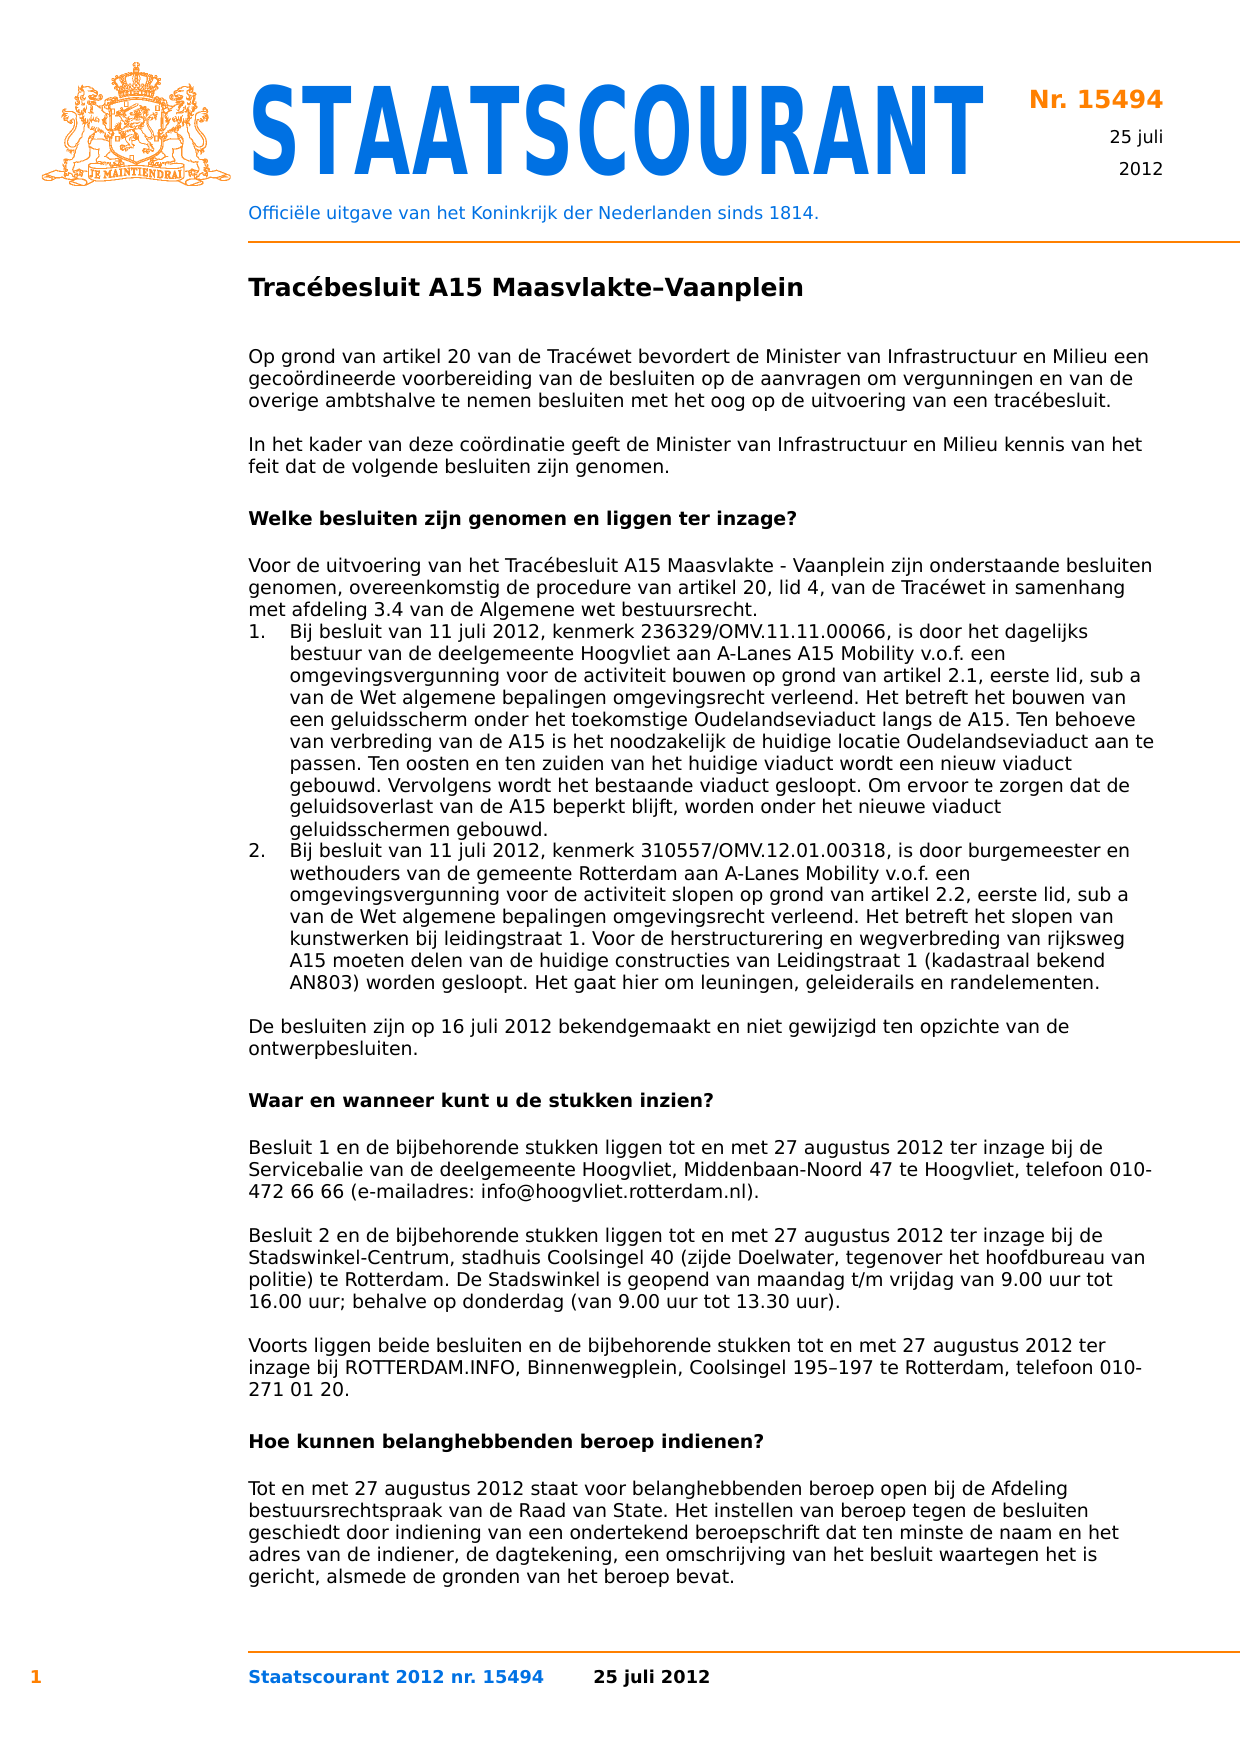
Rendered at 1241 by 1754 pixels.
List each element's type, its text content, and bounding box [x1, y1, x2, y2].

text Voor de uitvoering van het Tracébesluit A15 Maasvlakte - Vaanplein zijn onderstaande besluiten genomen, overeenkomstig de procedure van artikel 20, lid 4, van de Tracéwet in samenhang met afdeling 3.4 van de Algemene wet bestuursrecht. [248, 555, 1163, 621]
subtitle Tracébesluit A15 Maasvlakte–Vaanplein [248, 273, 1163, 302]
table_header [25, 62, 248, 241]
table_cell Officiële uitgave van het Koninkrijk der Nederlanden sinds 1814. [248, 203, 1240, 241]
text De besluiten zijn op 16 juli 2012 bekendgemaakt en niet gewijzigd ten opzichte van de ontwerpbesluiten. [248, 1016, 1163, 1060]
text Besluit 2 en de bijbehorende stukken liggen tot en met 27 augustus 2012 ter inzage bij de Stadswinkel-Centrum, stadhuis Coolsingel 40 (zijde Doelwater, tegenover het hoofdbureau van politie) te Rotterdam. De Stadswinkel is geopend van maandag t/m vrijdag van 9.00 uur tot 16.00 uur; behalve op donderdag (van 9.00 uur tot 13.30 uur). [248, 1225, 1163, 1313]
text Tot en met 27 augustus 2012 staat voor belanghebbenden beroep open bij de Afdeling bestuursrechtspraak van de Raad van State. Het instellen van beroep tegen de besluiten geschiedt door indiening van een ondertekend beroepschrift dat ten minste de naam en het adres van de indiener, de dagtekening, een omschrijving van het besluit waartegen het is gericht, alsmede de gronden van het beroep bevat. [248, 1478, 1163, 1587]
text Besluit 1 en de bijbehorende stukken liggen tot en met 27 augustus 2012 ter inzage bij de Servicebalie van de deelgemeente Hoogvliet, Middenbaan-Noord 47 te Hoogvliet, telefoon 010-472 66 66 (e-mailadres: info@hoogvliet.rotterdam.nl). [248, 1137, 1163, 1203]
table_header Nr. 15494 [998, 62, 1240, 121]
picture [41, 62, 231, 186]
text 2. Bij besluit van 11 juli 2012, kenmerk 310557/OMV.12.01.00318, is door burgemeester en wethouders van de gemeente Rotterdam aan A-Lanes Mobility v.o.f. een omgevingsvergunning voor de activiteit slopen op grond van artikel 2.2, eerste lid, sub a van de Wet algemene bepalingen omgevingsrecht verleend. Het betreft het slopen van kunstwerken bij leidingstraat 1. Voor de herstructurering en wegverbreding van rijksweg A15 moeten delen van de huidige constructies van Leidingstraat 1 (kadastraal bekend AN803) worden gesloopt. Het gaat hier om leuningen, geleiderails en randelementen. [248, 840, 1163, 994]
table_cell 2012 [998, 153, 1240, 203]
table_cell 25 juli [998, 121, 1240, 153]
text In het kader van deze coördinatie geeft de Minister van Infrastructuur en Milieu kennis van het feit dat de volgende besluiten zijn genomen. [248, 434, 1163, 478]
table_header STAATSCOURANT [248, 62, 998, 203]
subtitle Hoe kunnen belanghebbenden beroep indienen? [248, 1431, 1163, 1453]
text 1. Bij besluit van 11 juli 2012, kenmerk 236329/OMV.11.11.00066, is door het dagelijks bestuur van de deelgemeente Hoogvliet aan A-Lanes A15 Mobility v.o.f. een omgevingsvergunning voor de activiteit bouwen op grond van artikel 2.1, eerste lid, sub a van de Wet algemene bepalingen omgevingsrecht verleend. Het betreft het bouwen van een geluidsscherm onder het toekomstige Oudelandseviaduct langs de A15. Ten behoeve van verbreding van de A15 is het noodzakelijk de huidige locatie Oudelandseviaduct aan te passen. Ten oosten en ten zuiden van het huidige viaduct wordt een nieuw viaduct gebouwd. Vervolgens wordt het bestaande viaduct gesloopt. Om ervoor te zorgen dat de geluidsoverlast van de A15 beperkt blijft, worden onder het nieuwe viaduct geluidsschermen gebouwd. [248, 621, 1163, 840]
text Voorts liggen beide besluiten en de bijbehorende stukken tot en met 27 augustus 2012 ter inzage bij ROTTERDAM.INFO, Binnenwegplein, Coolsingel 195–197 te Rotterdam, telefoon 010-271 01 20. [248, 1335, 1163, 1401]
subtitle Waar en wanneer kunt u de stukken inzien? [248, 1090, 1163, 1112]
subtitle Welke besluiten zijn genomen en liggen ter inzage? [248, 508, 1163, 530]
text Op grond van artikel 20 van de Tracéwet bevordert de Minister van Infrastructuur en Milieu een gecoördineerde voorbereiding van de besluiten op de aanvragen om vergunningen en van de overige ambtshalve te nemen besluiten met het oog op de uitvoering van een tracébesluit. [248, 346, 1163, 412]
